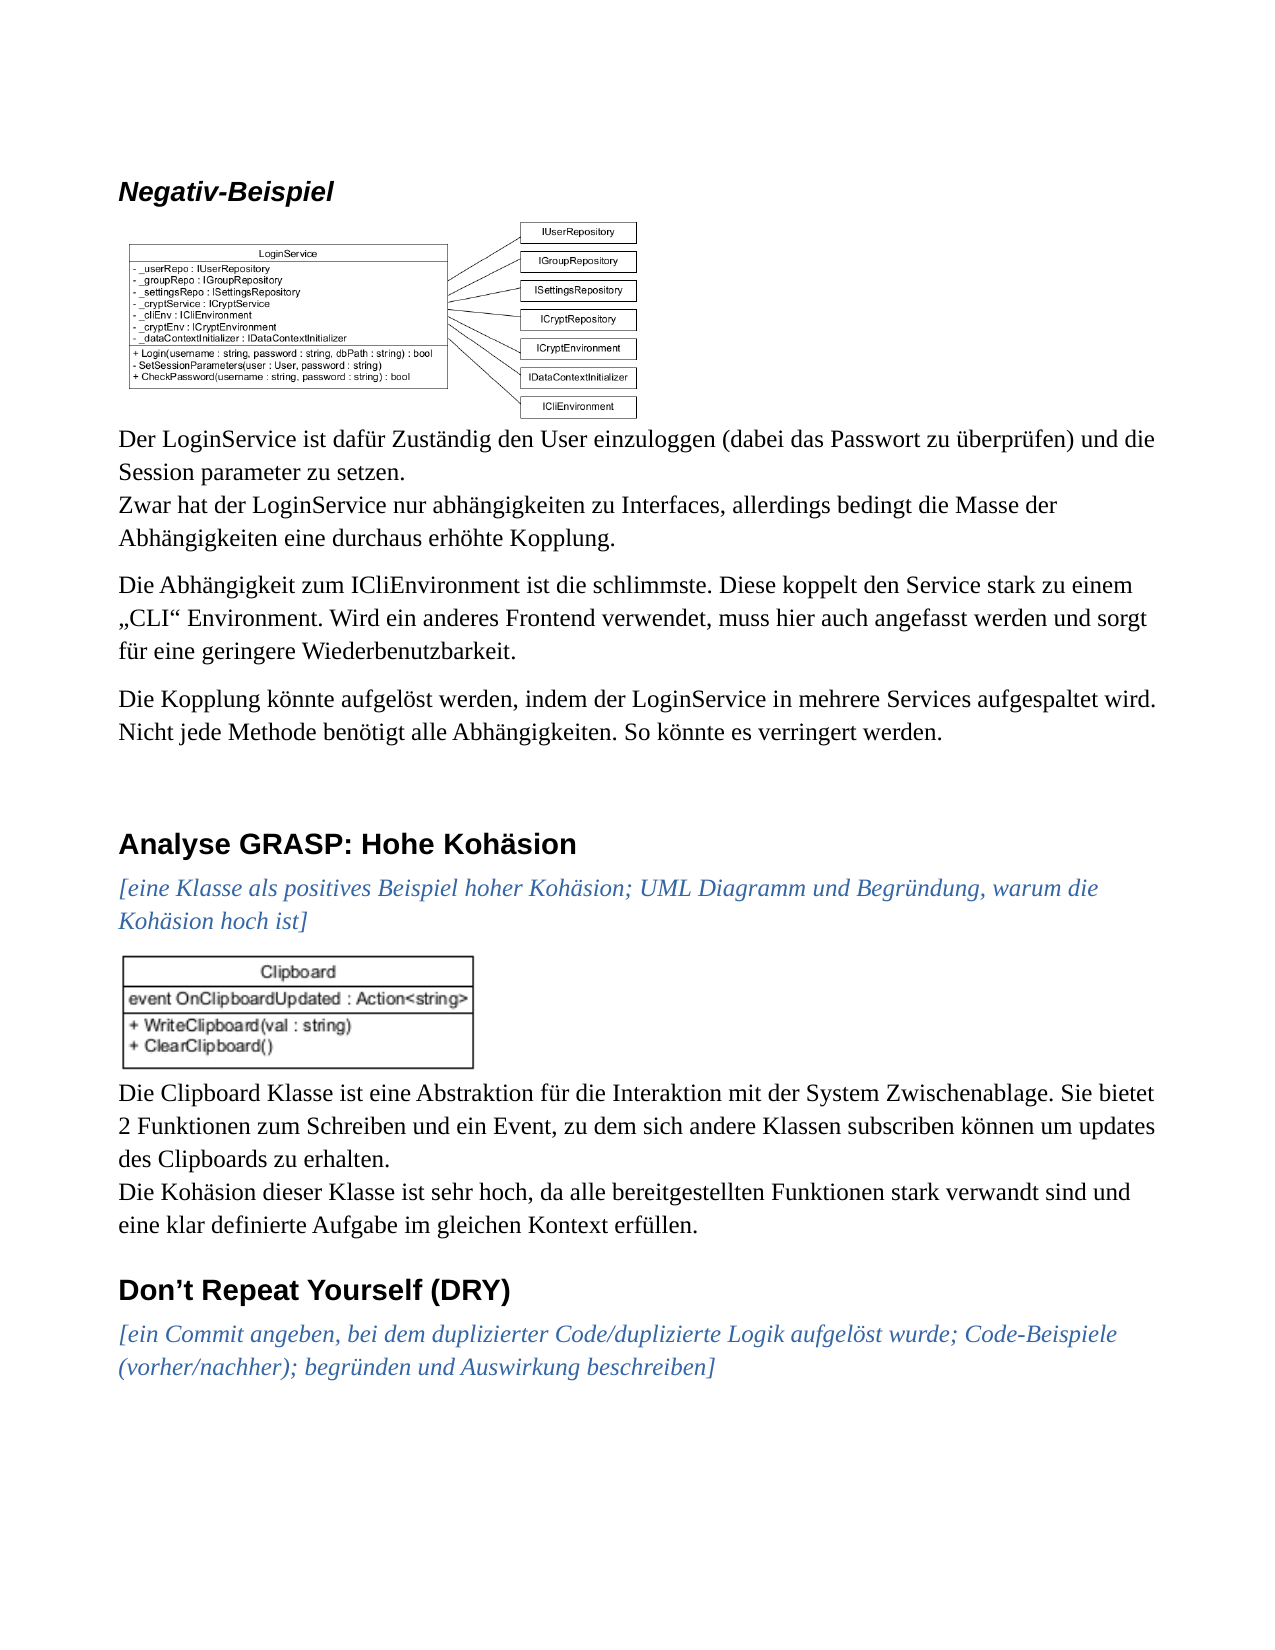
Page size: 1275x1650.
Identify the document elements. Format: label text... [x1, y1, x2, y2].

picture [118, 953, 482, 1074]
picture [126, 219, 639, 420]
text Die Abhängigkeit zum ICliEnvironment ist die schlimmste. Diese koppelt den Service stark zu einem „CLI“ Environment. Wird ein anderes Frontend verwendet, muss hier auch angefasst werden und sorgt für eine geringere Wiederbenutzbarkeit. [118, 570, 1157, 665]
text Die Clipboard Klasse ist eine Abstraktion für die Interaktion mit der System Zwischenablage. Sie bietet 2 Funktionen zum Schreiben und ein Event, zu dem sich andere Klassen subscriben können um updates des Clipboards zu erhalten. Die Kohäsion dieser Klasse ist sehr hoch, da alle bereitgestellten Funktionen stark verwandt sind und eine klar definierte Aufgabe im gleichen Kontext erfüllen. [118, 954, 1157, 1239]
subtitle Don’t Repeat Yourself (DRY) [118, 1273, 1157, 1306]
text [eine Klasse als positives Beispiel hoher Kohäsion; UML Diagramm und Begründung, warum die Kohäsion hoch ist] [118, 873, 1157, 935]
text Die Kopplung könnte aufgelöst werden, indem der LoginService in mehrere Services aufgespaltet wird. Nicht jede Methode benötigt alle Abhängigkeiten. So könnte es verringert werden. [118, 684, 1157, 746]
text [ein Commit angeben, bei dem duplizierter Code/duplizierte Logik aufgelöst wurde; Code-Beispiele (vorher/nachher); begründen und Auswirkung beschreiben] [118, 1319, 1157, 1381]
subtitle Negativ-Beispiel [118, 175, 1157, 207]
text Der LoginService ist dafür Zuständig den User einzuloggen (dabei das Passwort zu überprüfen) und die Session parameter zu setzen. Zwar hat der LoginService nur abhängigkeiten zu Interfaces, allerdings bedingt die Masse der Abhängigkeiten eine durchaus erhöhte Kopplung. [118, 420, 1157, 552]
subtitle Analyse GRASP: Hohe Kohäsion [118, 827, 1157, 861]
